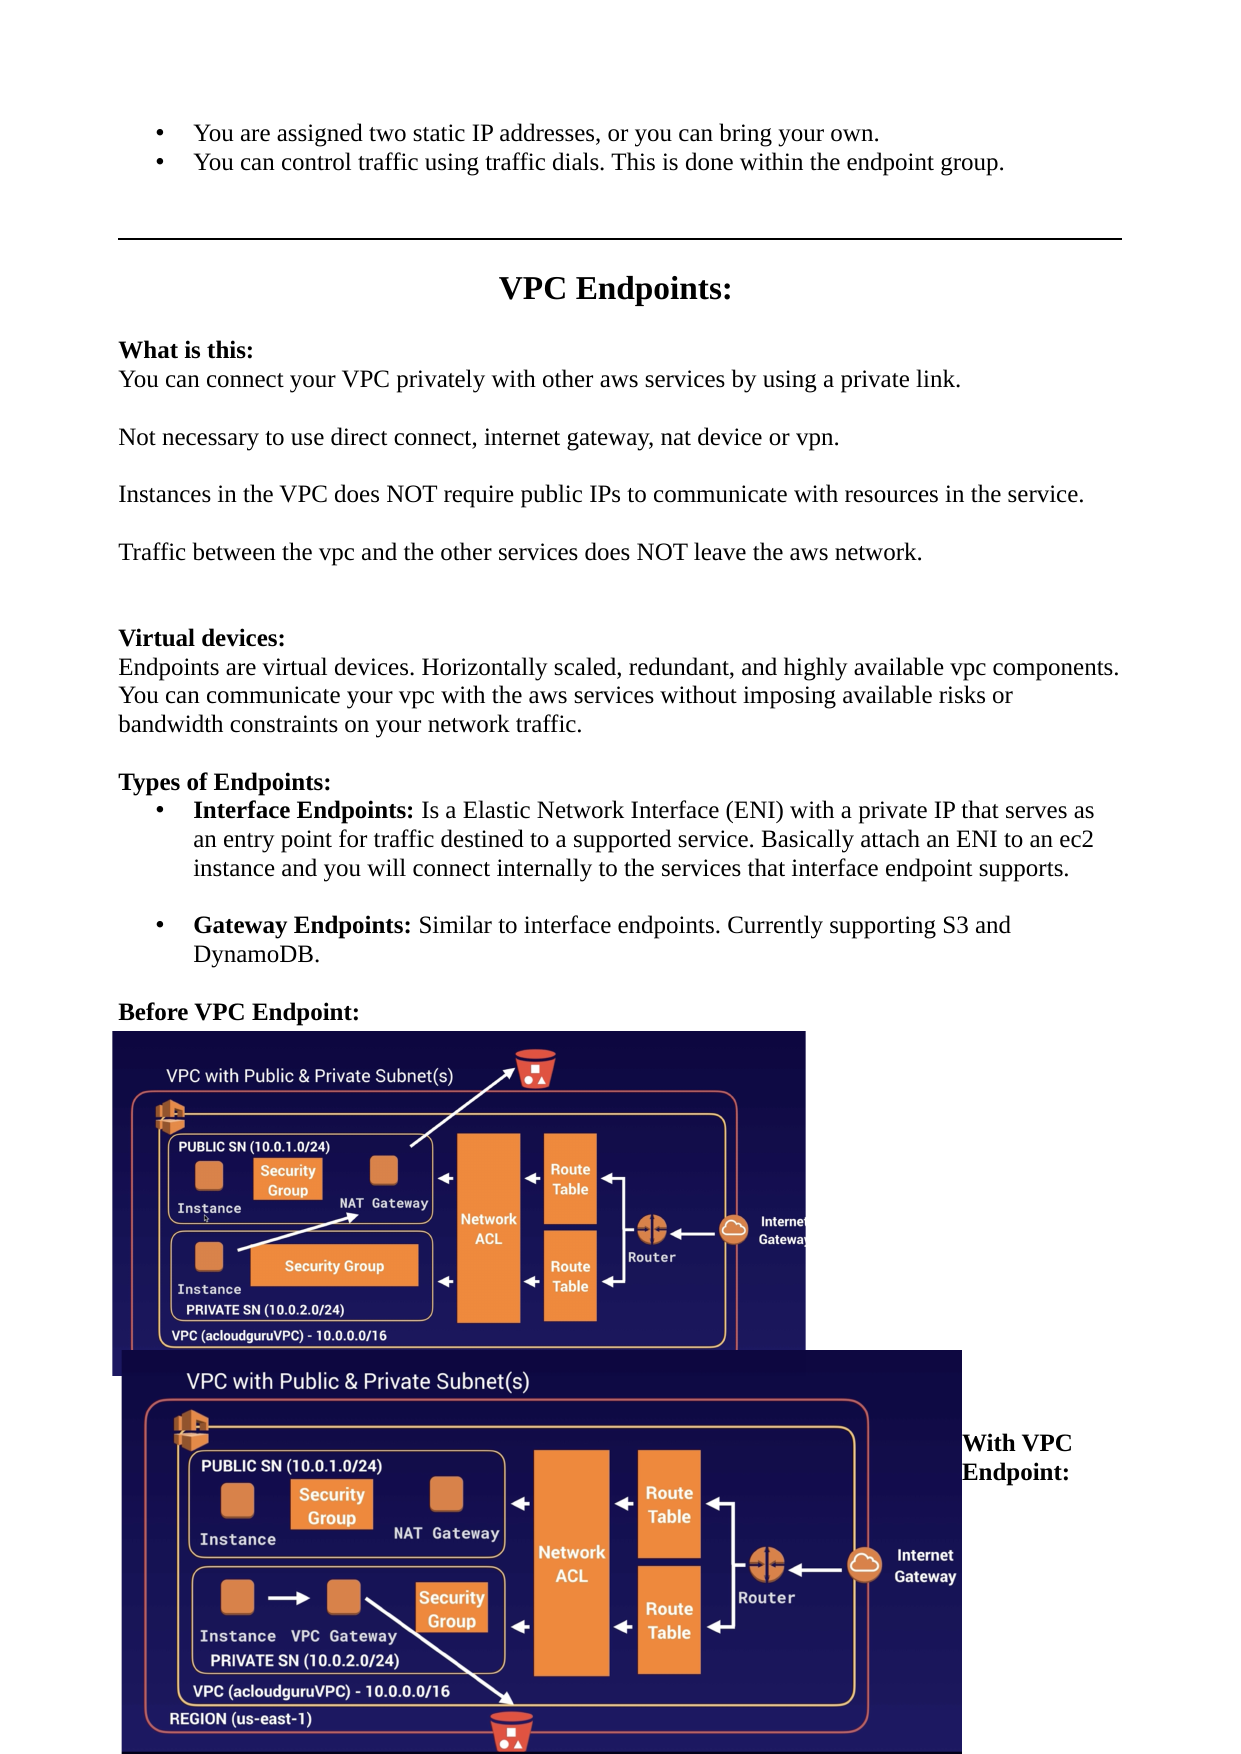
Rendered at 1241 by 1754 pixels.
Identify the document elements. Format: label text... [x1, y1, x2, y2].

text You can communicate your vpc with the aws services without imposing available risks or bandwidth constraints on your network traffic. [118, 681, 1122, 738]
text Virtual devices: [118, 623, 1122, 652]
text You can connect your VPC privately with other aws services by using a private link. [118, 364, 1122, 393]
text Traffic between the vpc and the other services does NOT leave the aws network. [118, 537, 1122, 566]
text Instances in the VPC does NOT require public IPs to communicate with resources in the service. [118, 479, 1122, 508]
text With VPC Endpoint: [962, 1428, 1122, 1486]
text What is this: [118, 336, 1122, 364]
text Types of Endpoints: [118, 767, 1122, 796]
text Not necessary to use direct connect, internet gateway, nat device or vpn. [118, 422, 1122, 451]
text Before VPC Endpoint: [118, 997, 1122, 1026]
list You can control traffic using traffic dials. This is done within the endpoint group. [156, 147, 1122, 176]
list Gateway Endpoints: Similar to interface endpoints. Currently supporting S3 and DynamoDB. [156, 911, 1122, 968]
picture [112, 1031, 962, 1754]
list Interface Endpoints: Is a Elastic Network Interface (ENI) with a private IP that serves as an entry point for traffic destined to a supported service. Basically attach an ENI to an ec2 instance and you will connect internally to the services that interface endpoint supports. [156, 796, 1122, 882]
list You are assigned two static IP addresses, or you can bring your own. [156, 118, 1122, 147]
text VPC Endpoints: [118, 268, 1122, 307]
text Endpoints are virtual devices. Horizontally scaled, redundant, and highly available vpc components. [118, 652, 1122, 681]
